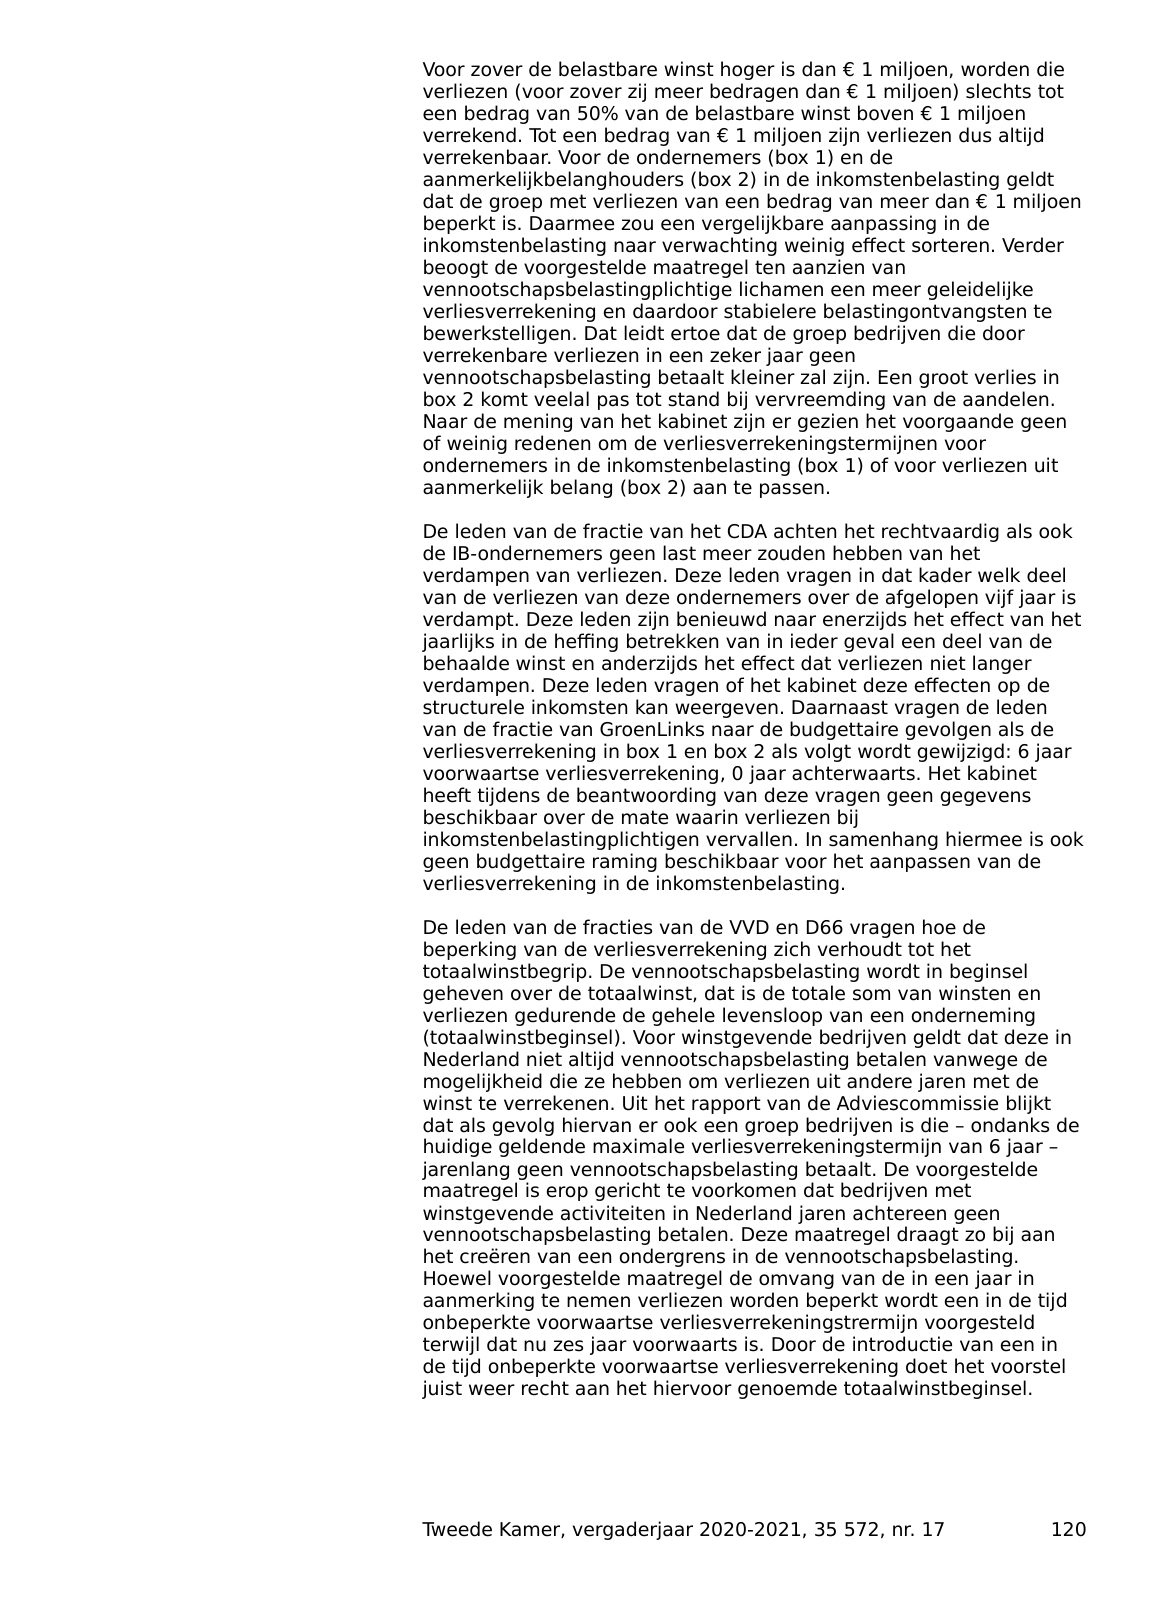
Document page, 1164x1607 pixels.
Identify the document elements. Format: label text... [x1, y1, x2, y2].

text De leden van de fracties van de VVD en D66 vragen hoe de beperking van de verliesverrekening zich verhoudt tot het totaalwinstbegrip. De vennootschapsbelasting wordt in beginsel geheven over de totaalwinst, dat is de totale som van winsten en verliezen gedurende de gehele levensloop van een onderneming (totaalwinstbeginsel). Voor winstgevende bedrijven geldt dat deze in Nederland niet altijd vennootschapsbelasting betalen vanwege de mogelijkheid die ze hebben om verliezen uit andere jaren met de winst te verrekenen. Uit het rapport van de Adviescommissie blijkt dat als gevolg hiervan er ook een groep bedrijven is die – ondanks de huidige geldende maximale verliesverrekeningstermijn van 6 jaar – jarenlang geen vennootschapsbelasting betaalt. De voorgestelde maatregel is erop gericht te voorkomen dat bedrijven met winstgevende activiteiten in Nederland jaren achtereen geen vennootschapsbelasting betalen. Deze maatregel draagt zo bij aan het creëren van een ondergrens in de vennootschapsbelasting. Hoewel voorgestelde maatregel de omvang van de in een jaar in aanmerking te nemen verliezen worden beperkt wordt een in de tijd onbeperkte voorwaartse verliesverrekeningstrermijn voorgesteld terwijl dat nu zes jaar voorwaarts is. Door de introductie van een in de tijd onbeperkte voorwaartse verliesverrekening doet het voorstel juist weer recht aan het hiervoor genoemde totaalwinstbeginsel. [422, 917, 1087, 1400]
text De leden van de fractie van het CDA achten het rechtvaardig als ook de IB-ondernemers geen last meer zouden hebben van het verdampen van verliezen. Deze leden vragen in dat kader welk deel van de verliezen van deze ondernemers over de afgelopen vijf jaar is verdampt. Deze leden zijn benieuwd naar enerzijds het effect van het jaarlijks in de heffing betrekken van in ieder geval een deel van de behaalde winst en anderzijds het effect dat verliezen niet langer verdampen. Deze leden vragen of het kabinet deze effecten op de structurele inkomsten kan weergeven. Daarnaast vragen de leden van de fractie van GroenLinks naar de budgettaire gevolgen als de verliesverrekening in box 1 en box 2 als volgt wordt gewijzigd: 6 jaar voorwaartse verliesverrekening, 0 jaar achterwaarts. Het kabinet heeft tijdens de beantwoording van deze vragen geen gegevens beschikbaar over de mate waarin verliezen bij inkomstenbelastingplichtigen vervallen. In samenhang hiermee is ook geen budgettaire raming beschikbaar voor het aanpassen van de verliesverrekening in de inkomstenbelasting. [422, 521, 1087, 894]
text Voor zover de belastbare winst hoger is dan € 1 miljoen, worden die verliezen (voor zover zij meer bedragen dan € 1 miljoen) slechts tot een bedrag van 50% van de belastbare winst boven € 1 miljoen verrekend. Tot een bedrag van € 1 miljoen zijn verliezen dus altijd verrekenbaar. Voor de ondernemers (box 1) en de aanmerkelijkbelanghouders (box 2) in de inkomstenbelasting geldt dat de groep met verliezen van een bedrag van meer dan € 1 miljoen beperkt is. Daarmee zou een vergelijkbare aanpassing in de inkomstenbelasting naar verwachting weinig effect sorteren. Verder beoogt de voorgestelde maatregel ten aanzien van vennootschapsbelastingplichtige lichamen een meer geleidelijke verliesverrekening en daardoor stabielere belastingontvangsten te bewerkstelligen. Dat leidt ertoe dat de groep bedrijven die door verrekenbare verliezen in een zeker jaar geen vennootschapsbelasting betaalt kleiner zal zijn. Een groot verlies in box 2 komt veelal pas tot stand bij vervreemding van de aandelen. Naar de mening van het kabinet zijn er gezien het voorgaande geen of weinig redenen om de verliesverrekeningstermijnen voor ondernemers in de inkomstenbelasting (box 1) of voor verliezen uit aanmerkelijk belang (box 2) aan te passen. [422, 59, 1087, 499]
